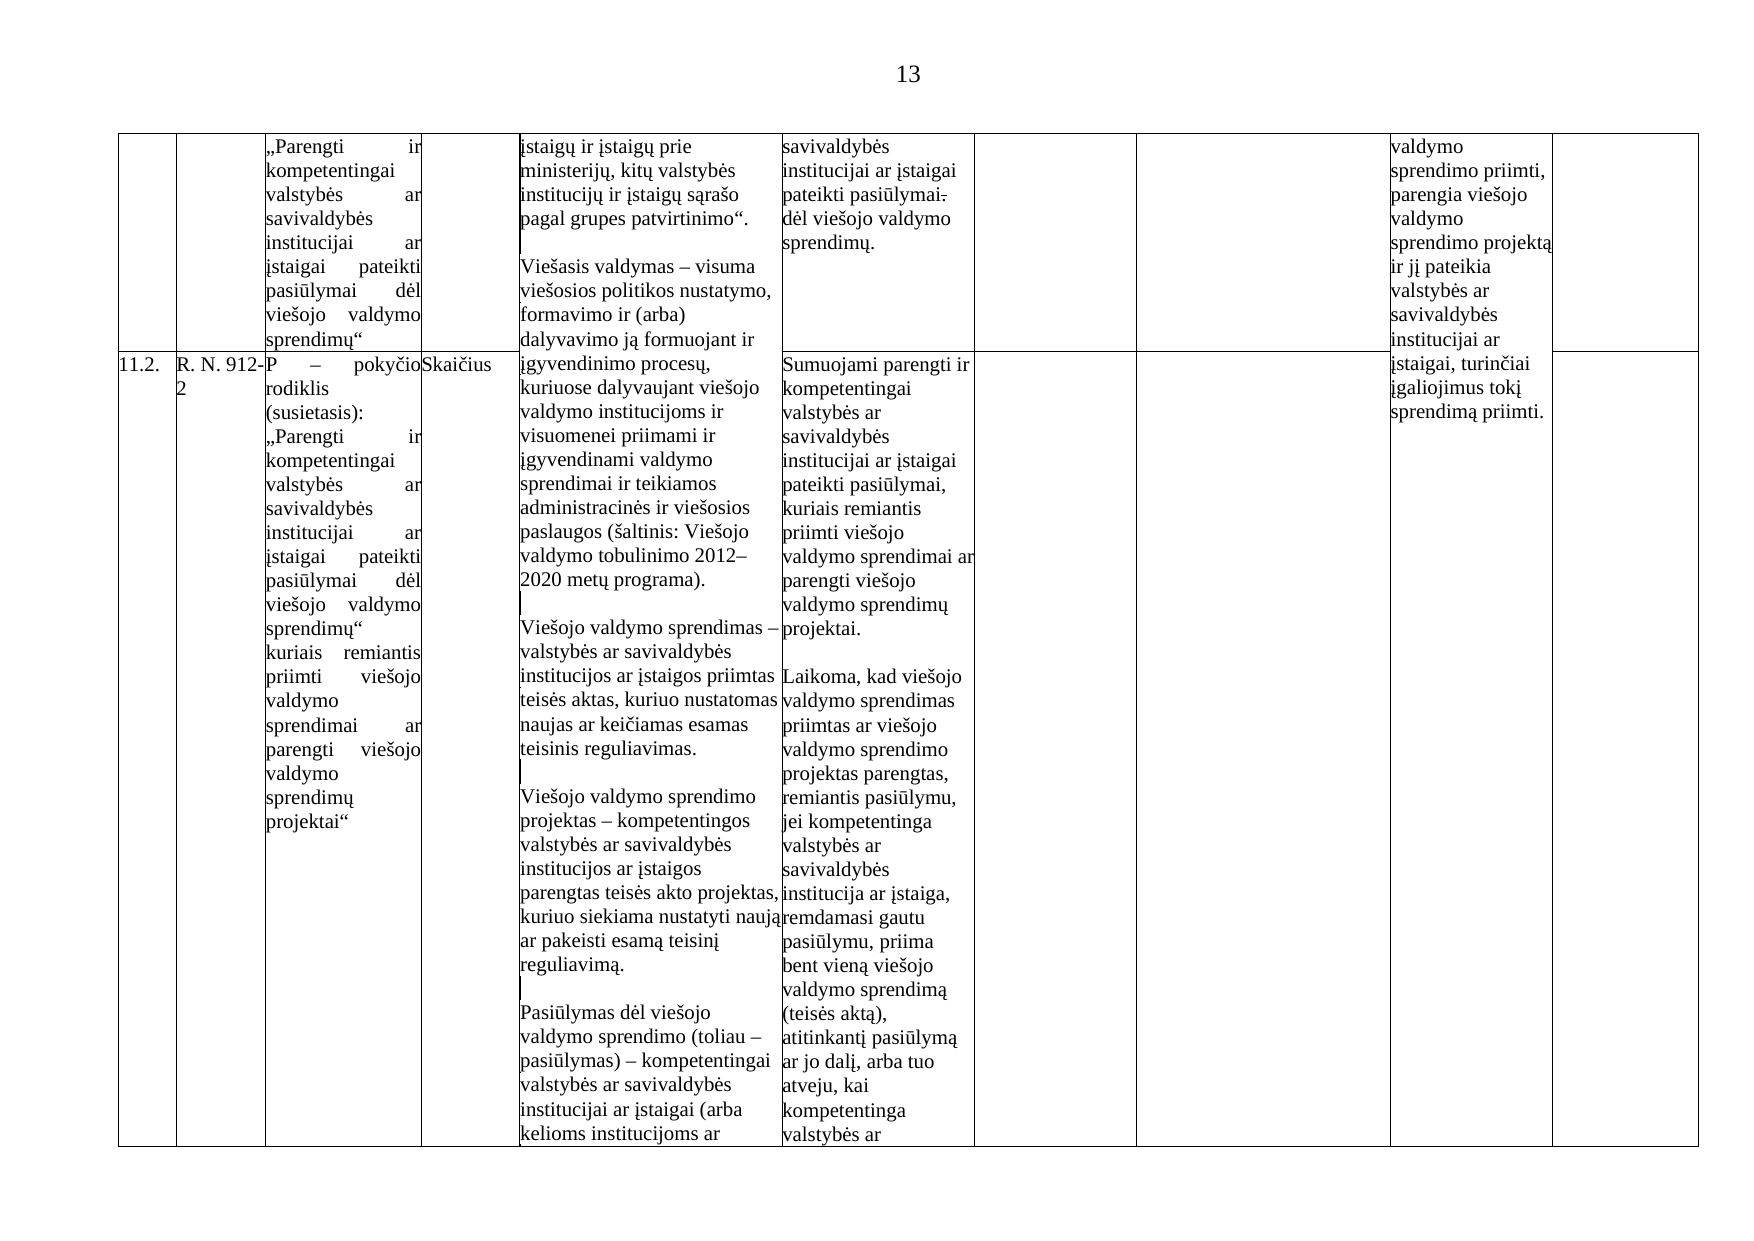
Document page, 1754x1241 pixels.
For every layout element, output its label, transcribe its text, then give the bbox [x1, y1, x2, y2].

table_cell [119, 134, 176, 351]
table_cell Sumuojami parengti ir kompetentingai valstybės ar savivaldybės institucijai ar įstaigai pateikti pasiūlymai, kuriais remiantis priimti viešojo valdymo sprendimai ar parengti viešojo valdymo sprendimų projektai. Laikoma, kad viešojo valdymo sprendimas priimtas ar viešojo valdymo sprendimo projektas parengtas, remiantis pasiūlymu, jei kompetentinga valstybės ar savivaldybės institucija ar įstaiga, remdamasi gautu pasiūlymu, priima bent vieną viešojo valdymo sprendimą (teisės aktą), atitinkantį pasiūlymą ar jo dalį, arba tuo atveju, kai kompetentinga valstybės ar [783, 352, 974, 1146]
table_cell [1553, 134, 1698, 351]
table_cell [1553, 352, 1698, 1146]
table_cell [1137, 134, 1390, 351]
table_cell [177, 134, 265, 351]
table_cell „Parengti ir kompetentingai valstybės ar savivaldybės institucijai ar įstaigai pateikti pasiūlymai dėl viešojo valdymo sprendimų“ [266, 134, 421, 351]
table_cell Skaičius [422, 352, 519, 1146]
table_cell 11.2. [119, 352, 176, 1146]
table_cell P – pokyčio rodiklis (susietasis): „Parengti ir kompetentingai valstybės ar savivaldybės institucijai ar įstaigai pateikti pasiūlymai dėl viešojo valdymo sprendimų“ kuriais remiantis priimti viešojo valdymo sprendimai ar parengti viešojo valdymo sprendimų projektai“ [266, 352, 421, 1146]
table_cell savivaldybės institucijai ar įstaigai pateikti pasiūlymai. dėl viešojo valdymo sprendimų. [783, 134, 974, 351]
table_cell [422, 134, 519, 351]
table_cell R. N. 912-2 [177, 352, 265, 1146]
table_cell [975, 352, 1136, 1146]
table_cell [1137, 352, 1390, 1146]
table_cell įstaigų ir įstaigų prie ministerijų, kitų valstybės institucijų ir įstaigų sąrašo pagal grupes patvirtinimo“. Viešasis valdymas – visuma viešosios politikos nustatymo, formavimo ir (arba) dalyvavimo ją formuojant ir įgyvendinimo procesų, kuriuose dalyvaujant viešojo valdymo institucijoms ir visuomenei priimami ir įgyvendinami valdymo sprendimai ir teikiamos administracinės ir viešosios paslaugos (šaltinis: Viešojo valdymo tobulinimo 2012–2020 metų programa). Viešojo valdymo sprendimas – valstybės ar savivaldybės institucijos ar įstaigos priimtas teisės aktas, kuriuo nustatomas naujas ar keičiamas esamas teisinis reguliavimas. Viešojo valdymo sprendimo projektas – kompetentingos valstybės ar savivaldybės institucijos ar įstaigos parengtas teisės akto projektas, kuriuo siekiama nustatyti naują ar pakeisti esamą teisinį reguliavimą. Pasiūlymas dėl viešojo valdymo sprendimo (toliau – pasiūlymas) – kompetentingai valstybės ar savivaldybės institucijai ar įstaigai (arba kelioms institucijoms ar [521, 134, 782, 1146]
table_cell valdymo sprendimo priimti, parengia viešojo valdymo sprendimo projektą ir jį pateikia valstybės ar savivaldybės institucijai ar įstaigai, turinčiai įgaliojimus tokį sprendimą priimti. [1391, 134, 1552, 1146]
table_cell [975, 134, 1136, 351]
